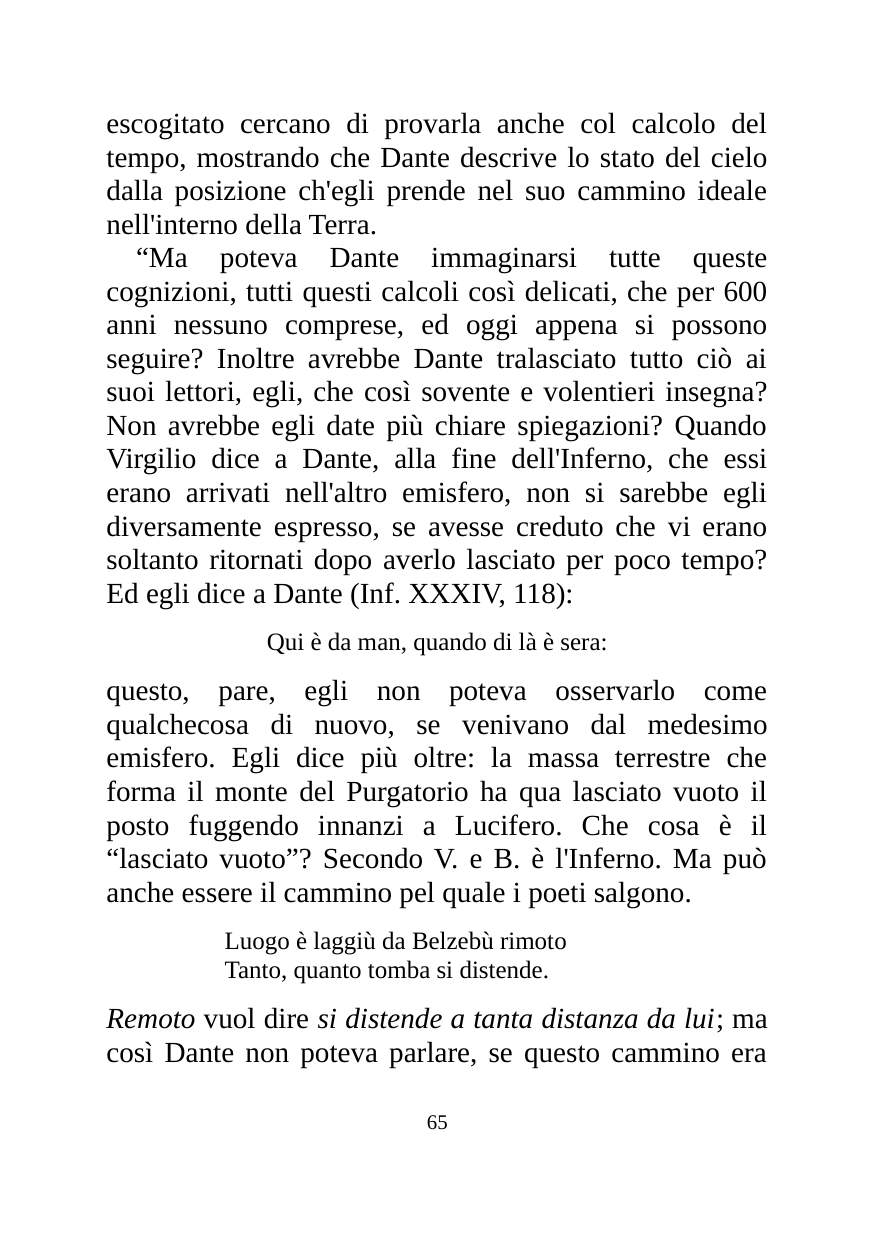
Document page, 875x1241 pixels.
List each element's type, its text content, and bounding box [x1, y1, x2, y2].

text questo, pare, egli non poteva osservarlo come qualchecosa di nuovo, se venivano dal medesimo emisfero. Egli dice più oltre: la massa terrestre che forma il monte del Purgatorio ha qua lasciato vuoto il posto fuggendo innanzi a Lucifero. Che cosa è il “lasciato vuoto”? Secondo V. e B. è l'Inferno. Ma può anche essere il cammino pel quale i poeti salgono. [106, 673, 768, 908]
text escogitato cercano di provarla anche col calcolo del tempo, mostrando che Dante descrive lo stato del cielo dalla posizione ch'egli prende nel suo cammino ideale nell'interno della Terra. [106, 106, 768, 240]
text Qui è da man, quando di là è sera: [106, 627, 768, 656]
text Remoto vuol dire si distende a tanta distanza da lui; ma così Dante non poteva parlare, se questo cammino era [106, 1001, 768, 1068]
text “Ma poteva Dante immaginarsi tutte queste cognizioni, tutti questi calcoli così delicati, che per 600 anni nessuno comprese, ed oggi appena si possono seguire? Inoltre avrebbe Dante tralasciato tutto ciò ai suoi lettori, egli, che così sovente e volentieri insegna? Non avrebbe egli date più chiare spiegazioni? Quando Virgilio dice a Dante, alla fine dell'Inferno, che essi erano arrivati nell'altro emisfero, non si sarebbe egli diversamente espresso, se avesse creduto che vi erano soltanto ritornati dopo averlo lasciato per poco tempo? Ed egli dice a Dante (Inf. XXXIV, 118): [106, 240, 768, 609]
text Luogo è laggiù da Belzebù rimoto Tanto, quanto tomba si distende. [224, 926, 768, 983]
